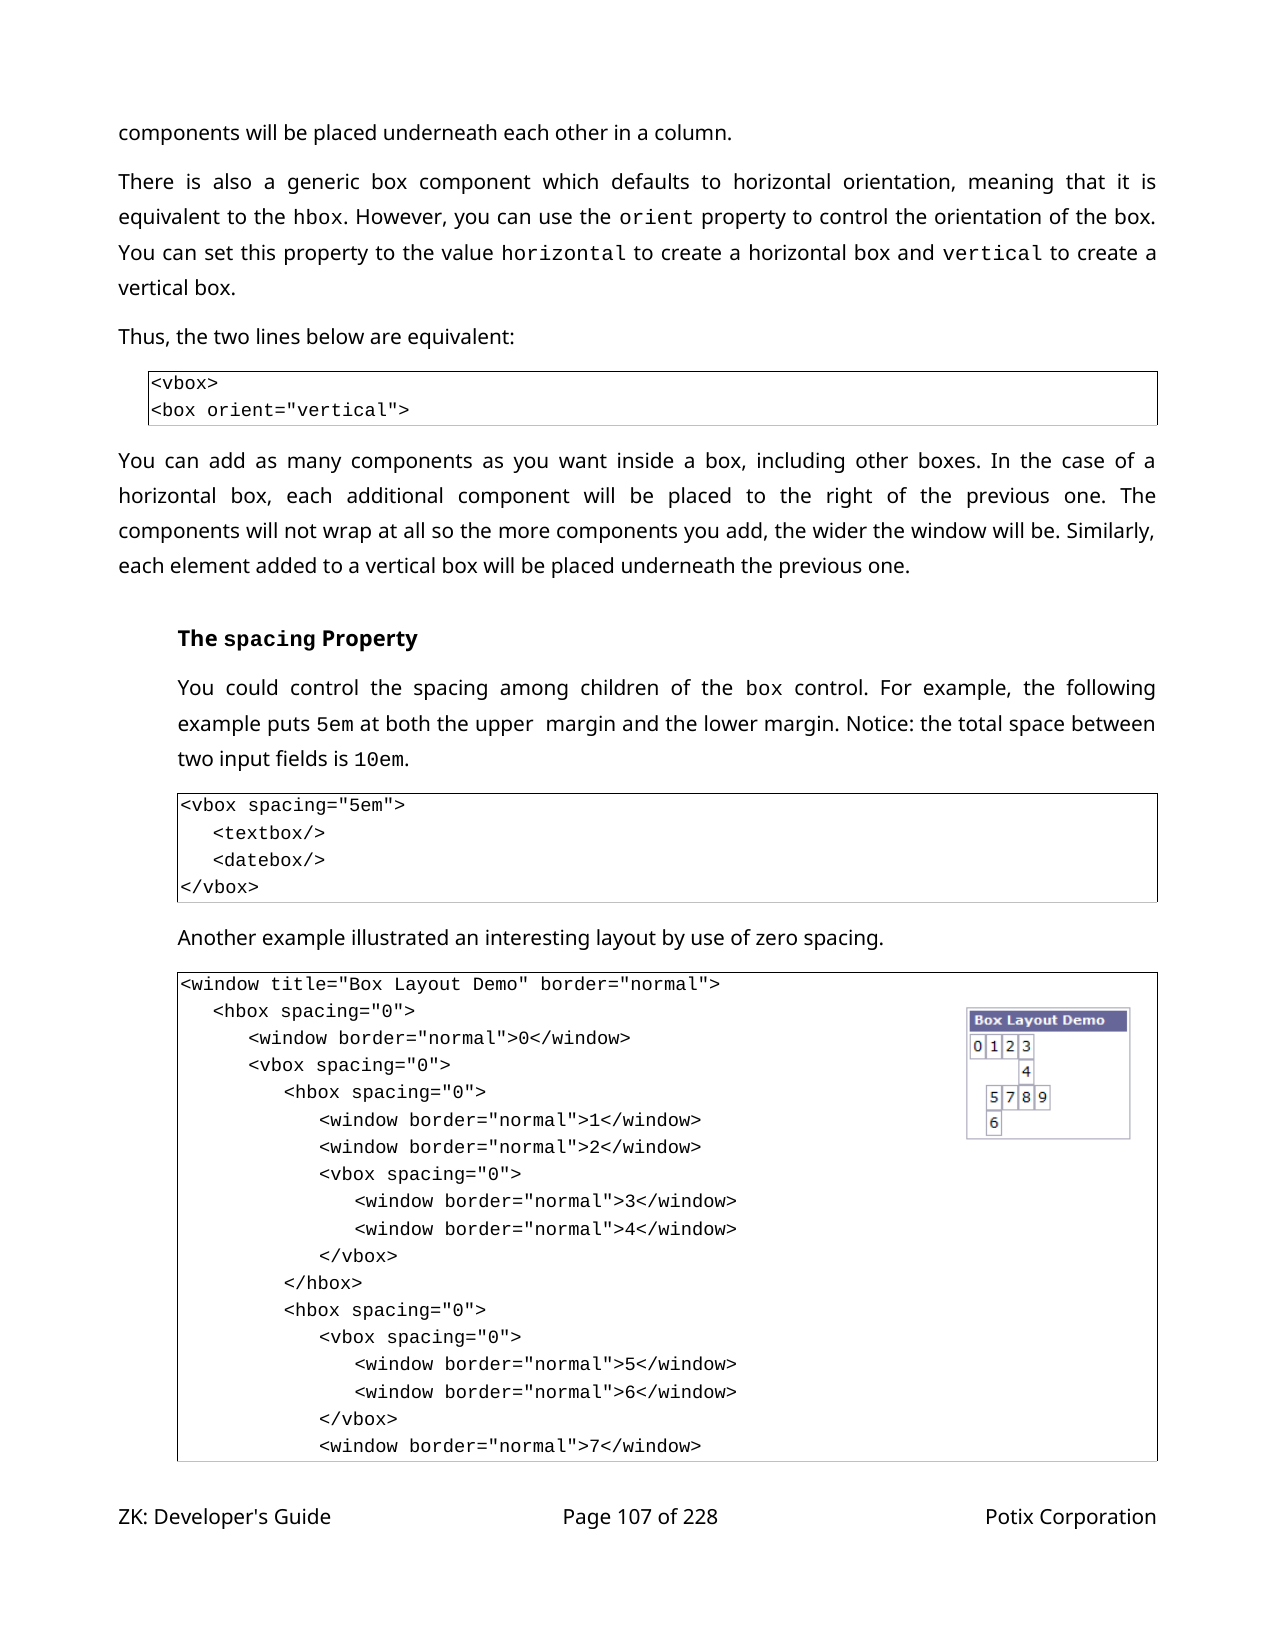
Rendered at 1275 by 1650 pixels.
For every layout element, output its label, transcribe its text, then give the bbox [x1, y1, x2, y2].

text <hbox spacing="0"> [178, 1298, 1157, 1322]
text [1133, 1080, 1157, 1105]
text </hbox> [178, 1271, 1157, 1295]
text </vbox> [178, 1407, 1157, 1431]
text <window title="Box Layout Demo" border="normal"> [178, 973, 1157, 996]
text <window border="normal">0</window> [178, 1026, 964, 1050]
text <vbox spacing="5em"> [178, 794, 1157, 818]
text components will be placed underneath each other in a column. [118, 118, 1157, 146]
text <window border="normal">4</window> [178, 1216, 1157, 1241]
text There is also a generic box component which defaults to horizontal orientation, meaning that it is equivalent to the hbox. However, you can use the orient property to control the orientation of the box. You can set this property to the value horizontal to create a horizontal box and vertical to create a vertical box. [118, 167, 1157, 301]
text <vbox> [149, 372, 1157, 395]
text <window border="normal">5</window> [178, 1352, 1157, 1377]
text Thus, the two lines below are equivalent: [118, 322, 1157, 350]
text [1133, 1053, 1157, 1077]
text <hbox spacing="0"> [178, 999, 1157, 1023]
text <vbox spacing="0"> [178, 1053, 964, 1077]
picture [964, 1006, 1133, 1143]
text <vbox spacing="0"> [178, 1325, 1157, 1349]
text You can add as many components as you want inside a box, including other boxes. In the case of a horizontal box, each additional component will be placed to the right of the previous one. The components will not wrap at all so the more components you add, the wider the window will be. Similarly, each element added to a vertical box will be placed underneath the previous one. [118, 446, 1157, 580]
text <window border="normal">1</window> [178, 1108, 964, 1132]
text </vbox> [178, 1243, 1157, 1268]
text You could control the spacing among children of the box control. For example, the following example puts 5em at both the upper margin and the lower margin. Notice: the total space between two input fields is 10em. [177, 673, 1157, 773]
text <window border="normal">2</window> [178, 1135, 1157, 1159]
text <datebox/> [178, 848, 1157, 872]
text </vbox> [178, 875, 1157, 902]
subtitle The spacing Property [177, 622, 1157, 652]
text <textbox/> [178, 821, 1157, 845]
text <window border="normal">7</window> [178, 1434, 1157, 1461]
text <vbox spacing="0"> [178, 1162, 1157, 1186]
text <window border="normal">6</window> [178, 1379, 1157, 1404]
text <hbox spacing="0"> [178, 1080, 964, 1105]
text <box orient="vertical"> [149, 398, 1157, 425]
text <window border="normal">3</window> [178, 1189, 1157, 1213]
text Another example illustrated an interesting layout by use of zero spacing. [177, 923, 1157, 951]
